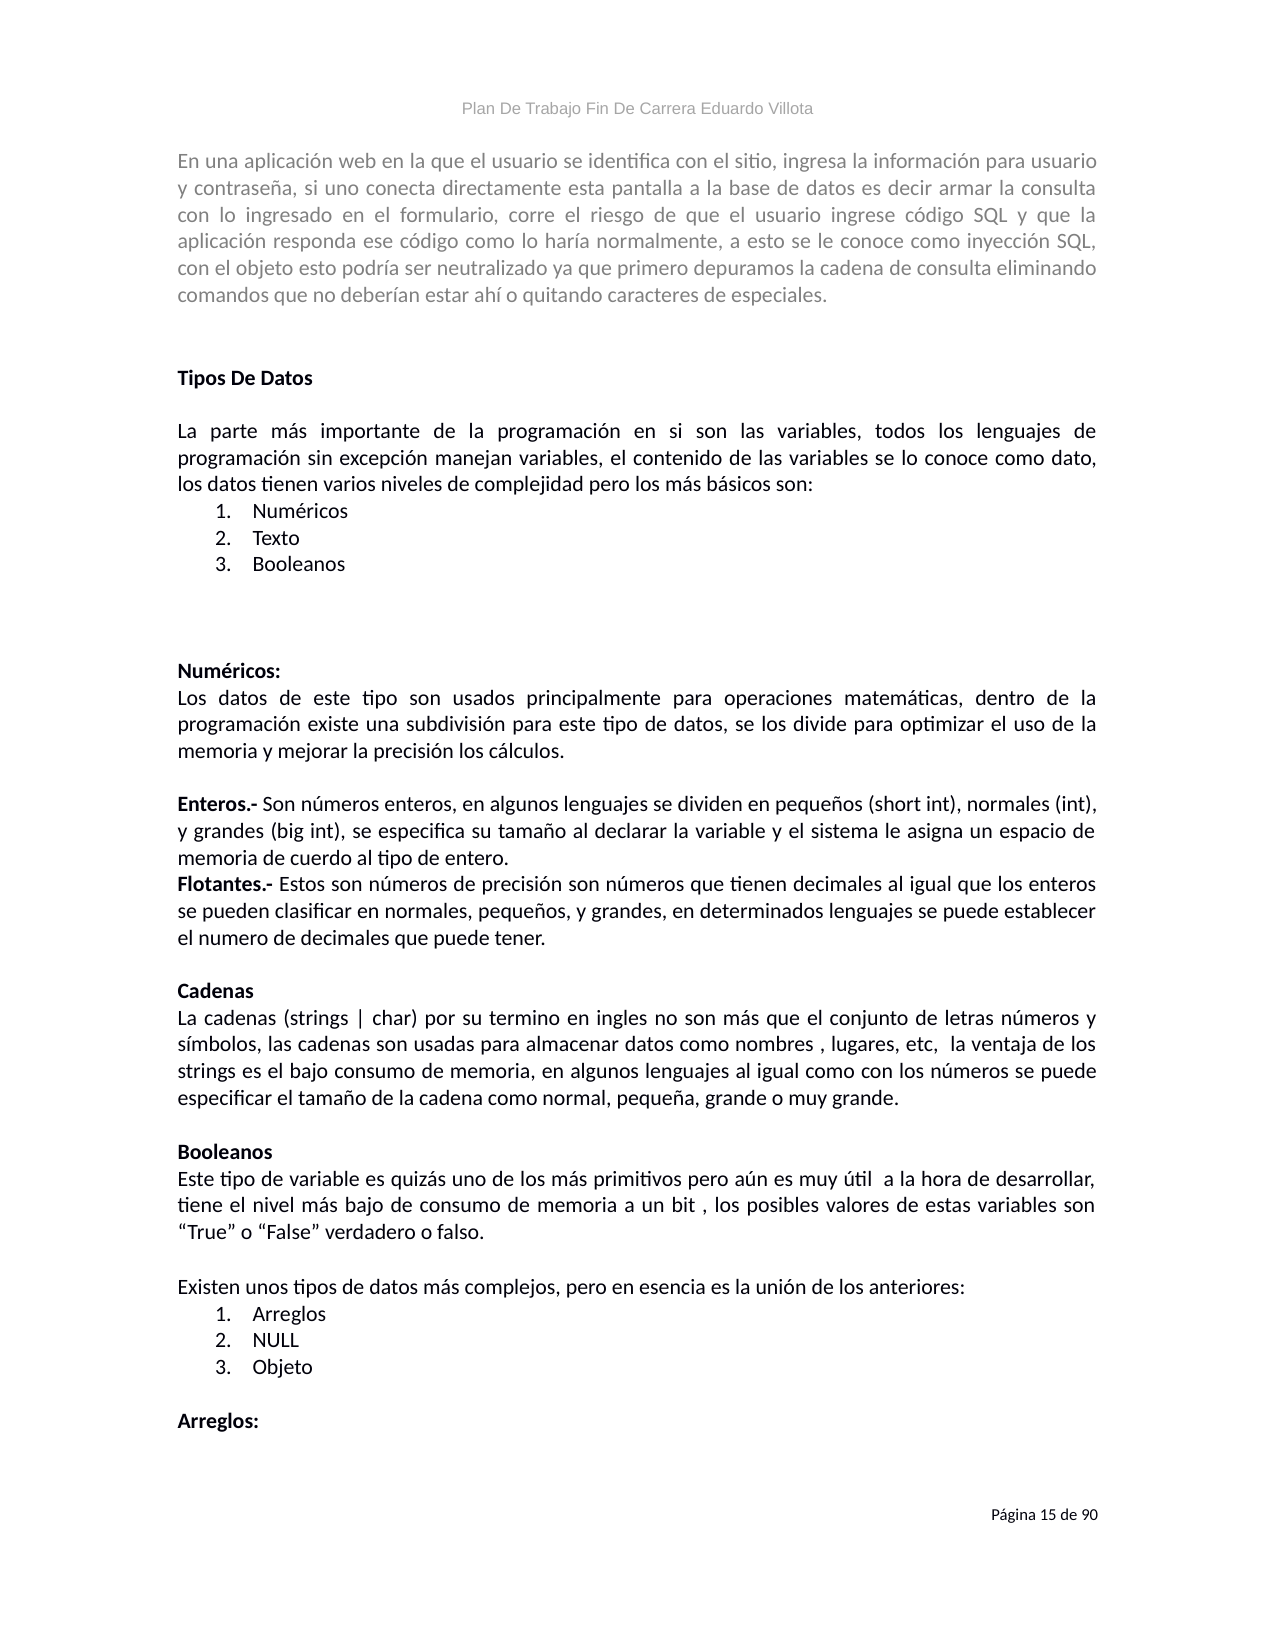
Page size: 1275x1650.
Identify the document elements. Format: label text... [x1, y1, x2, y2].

text Numéricos: [177, 657, 1098, 684]
text La cadenas (strings | char) por su termino en ingles no son más que el conjunto de letras números y símbolos, las cadenas son usadas para almacenar datos como nombres , lugares, etc, la ventaja de los strings es el bajo consumo de memoria, en algunos lenguajes al igual como con los números se puede especificar el tamaño de la cadena como normal, pequeña, grande o muy grande. [177, 1004, 1098, 1110]
text Arreglos: [177, 1408, 1098, 1434]
list Objeto [215, 1353, 1098, 1380]
text Este tipo de variable es quizás uno de los más primitivos pero aún es muy útil a la hora de desarrollar, tiene el nivel más bajo de consumo de memoria a un bit , los posibles valores de estas variables son “True” o “False” verdadero o falso. [177, 1165, 1098, 1245]
text Flotantes.- Estos son números de precisión son números que tienen decimales al igual que los enteros se pueden clasificar en normales, pequeños, y grandes, en determinados lenguajes se puede establecer el numero de decimales que puede tener. [177, 870, 1098, 950]
text En una aplicación web en la que el usuario se identifica con el sitio, ingresa la información para usuario y contraseña, si uno conecta directamente esta pantalla a la base de datos es decir armar la consulta con lo ingresado en el formulario, corre el riesgo de que el usuario ingrese código SQL y que la aplicación responda ese código como lo haría normalmente, a esto se le conoce como inyección SQL, con el objeto esto podría ser neutralizado ya que primero depuramos la cadena de consulta eliminando comandos que no deberían estar ahí o quitando caracteres de especiales. [177, 148, 1098, 308]
list Booleanos [215, 550, 1098, 577]
text Tipos De Datos [177, 364, 1098, 390]
text La parte más importante de la programación en si son las variables, todos los lenguajes de programación sin excepción manejan variables, el contenido de las variables se lo conoce como dato, los datos tienen varios niveles de complejidad pero los más básicos son: [177, 417, 1098, 497]
text Booleanos [177, 1138, 1098, 1165]
list Texto [215, 524, 1098, 550]
text Cadenas [177, 977, 1098, 1004]
text Enteros.- Son números enteros, en algunos lenguajes se dividen en pequeños (short int), normales (int), y grandes (big int), se especifica su tamaño al declarar la variable y el sistema le asigna un espacio de memoria de cuerdo al tipo de entero. [177, 790, 1098, 870]
text Los datos de este tipo son usados principalmente para operaciones matemáticas, dentro de la programación existe una subdivisión para este tipo de datos, se los divide para optimizar el uso de la memoria y mejorar la precisión los cálculos. [177, 684, 1098, 764]
list NULL [215, 1326, 1098, 1353]
list Numéricos [215, 497, 1098, 524]
text Existen unos tipos de datos más complejos, pero en esencia es la unión de los anteriores: [177, 1273, 1098, 1300]
list Arreglos [215, 1300, 1098, 1326]
